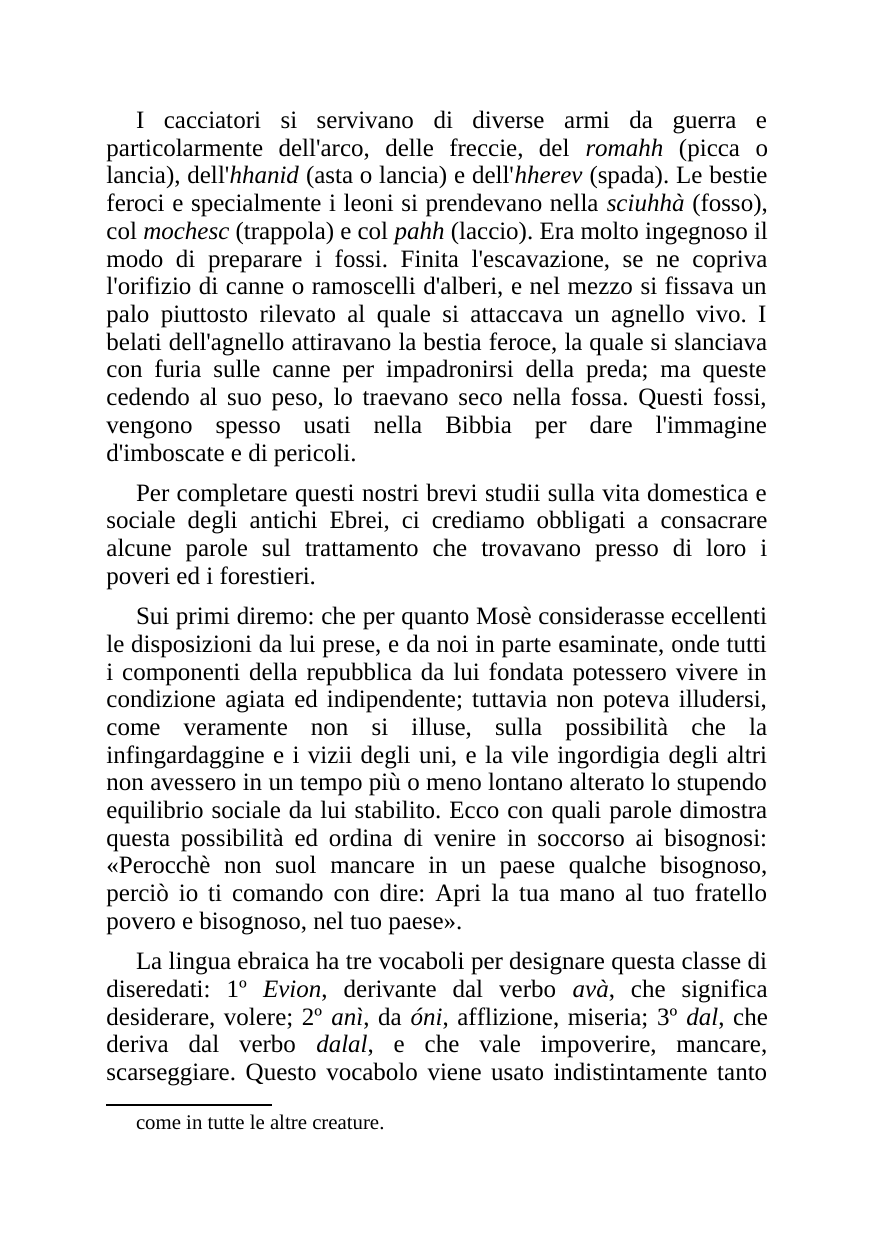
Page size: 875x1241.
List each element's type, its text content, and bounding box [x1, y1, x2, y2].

text Per completare questi nostri brevi studii sulla vita domestica e sociale degli antichi Ebrei, ci crediamo obbligati a consacrare alcune parole sul trattamento che trovavano presso di loro i poveri ed i forestieri. [106, 479, 768, 590]
text come in tutte le altre creature. [106, 1111, 768, 1134]
text La lingua ebraica ha tre vocaboli per designare questa classe di diseredati: 1º Evion, derivante dal verbo avà, che significa desiderare, volere; 2º anì, da óni, afflizione, miseria; 3º dal, che deriva dal verbo dalal, e che vale impoverire, mancare, scarseggiare. Questo vocabolo viene usato indistintamente tanto [106, 947, 768, 1086]
text I cacciatori si servivano di diverse armi da guerra e particolarmente dell'arco, delle freccie, del romahh (picca o lancia), dell'hhanid (asta o lancia) e dell'hherev (spada). Le bestie feroci e specialmente i leoni si prendevano nella sciuhhà (fosso), col mochesc (trappola) e col pahh (laccio). Era molto ingegnoso il modo di preparare i fossi. Finita l'escavazione, se ne copriva l'orifizio di canne o ramoscelli d'alberi, e nel mezzo si fissava un palo piuttosto rilevato al quale si attaccava un agnello vivo. I belati dell'agnello attiravano la bestia feroce, la quale si slanciava con furia sulle canne per impadronirsi della preda; ma queste cedendo al suo peso, lo traevano seco nella fossa. Questi fossi, vengono spesso usati nella Bibbia per dare l'immagine d'imboscate e di pericoli. [106, 106, 768, 466]
text Sui primi diremo: che per quanto Mosè considerasse eccellenti le disposizioni da lui prese, e da noi in parte esaminate, onde tutti i componenti della repubblica da lui fondata potessero vivere in condizione agiata ed indipendente; tuttavia non poteva illudersi, come veramente non si illuse, sulla possibilità che la infingardaggine e i vizii degli uni, e la vile ingordigia degli altri non avessero in un tempo più o meno lontano alterato lo stupendo equilibrio sociale da lui stabilito. Ecco con quali parole dimostra questa possibilità ed ordina di venire in soccorso ai bisognosi: «Perocchè non suol mancare in un paese qualche bisognoso, perciò io ti comando con dire: Apri la tua mano al tuo fratello povero e bisognoso, nel tuo paese». [106, 602, 768, 935]
